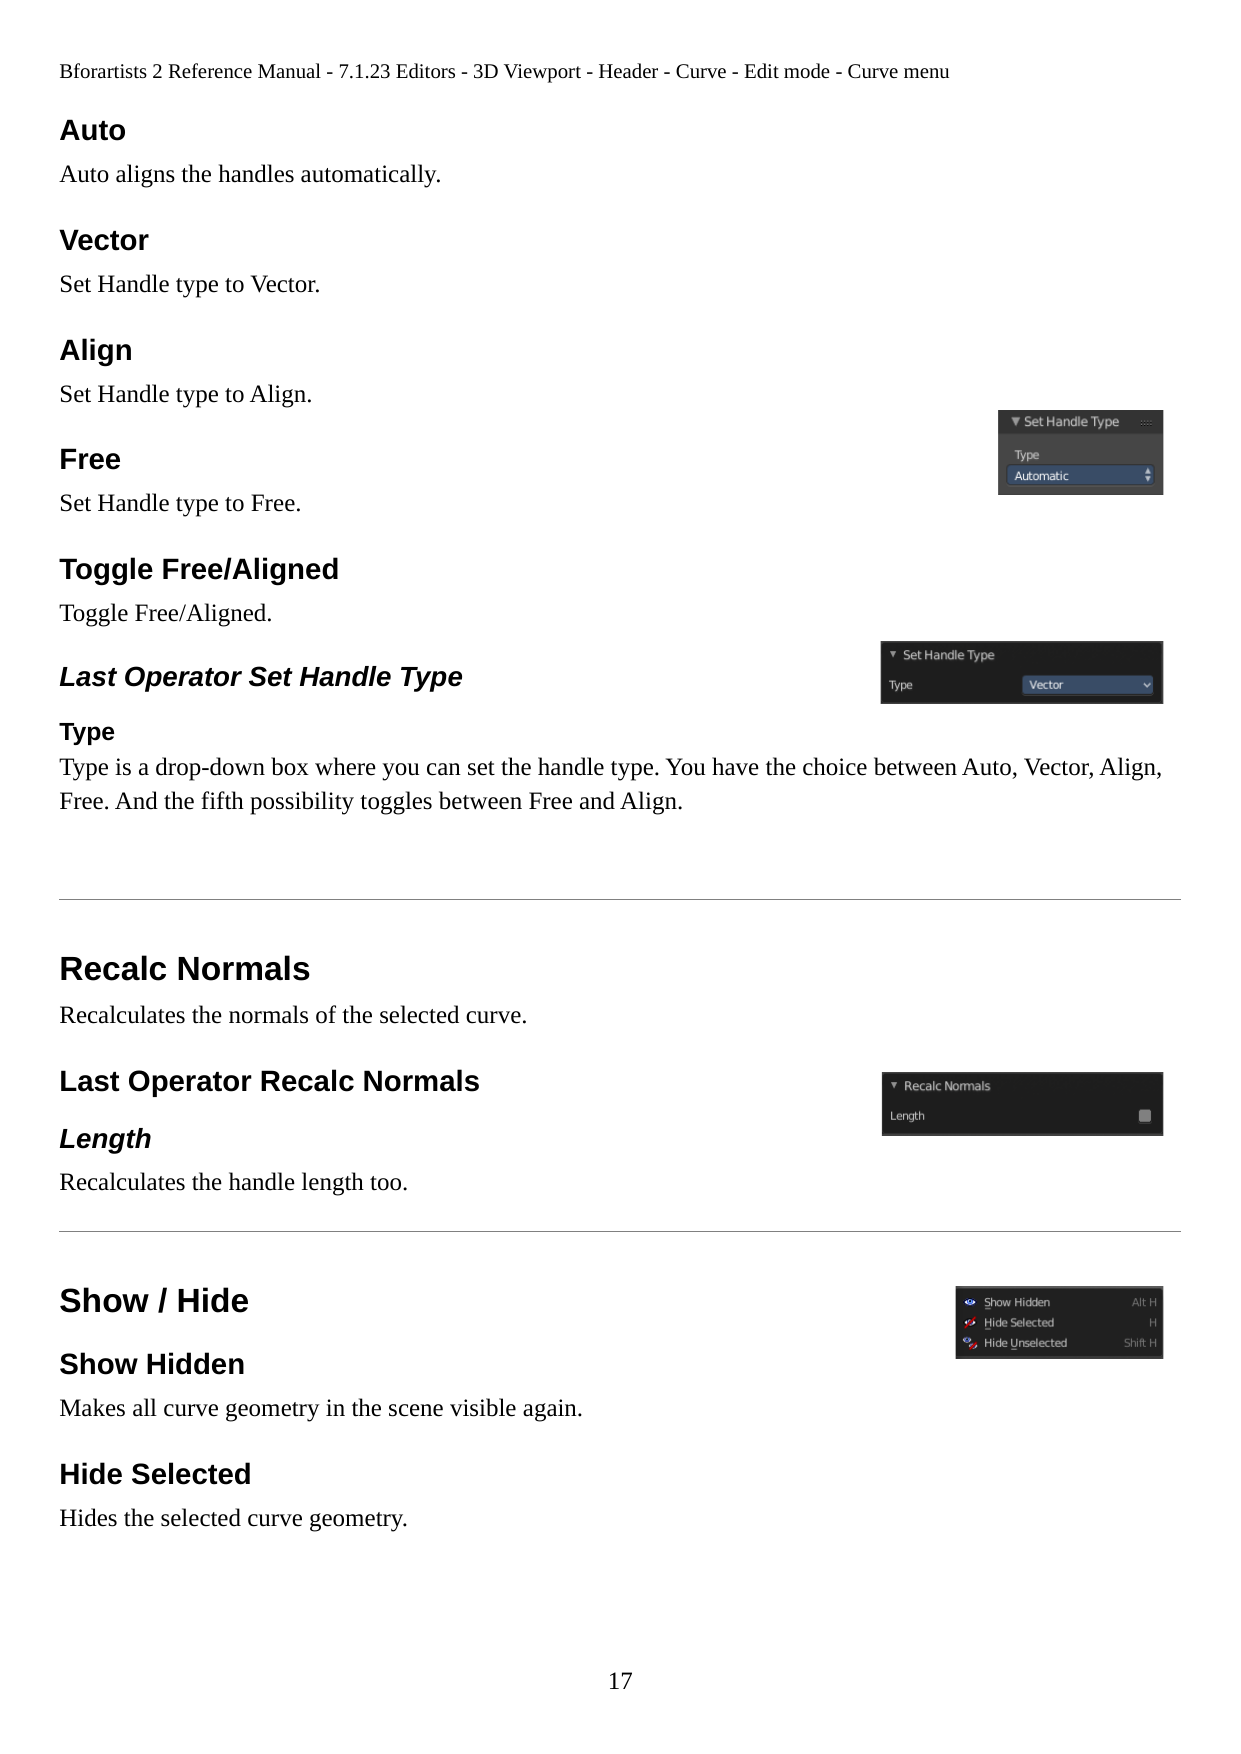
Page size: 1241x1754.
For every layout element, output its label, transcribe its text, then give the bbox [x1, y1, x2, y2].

text Set Handle type to Align. [59, 379, 1181, 407]
picture [998, 410, 1164, 495]
text Recalculates the handle length too. [59, 1167, 1181, 1196]
subtitle Length [59, 1123, 1181, 1155]
subtitle Show / Hide [59, 1281, 1181, 1320]
subtitle Align [59, 332, 1181, 366]
subtitle Last Operator Set Handle Type [59, 660, 880, 692]
text Hides the selected curve geometry. [59, 1503, 1181, 1532]
text Set Handle type to Vector. [59, 269, 1181, 297]
subtitle Auto [59, 113, 1181, 146]
subtitle Vector [59, 222, 1181, 256]
picture [880, 641, 1164, 704]
subtitle Show Hidden [59, 1347, 1181, 1381]
text Set Handle type to Free. [59, 488, 1181, 517]
picture [955, 1286, 1164, 1359]
text Type is a drop-down box where you can set the handle type. You have the choice between Auto, Vector, Align, Free. And the fifth possibility toggles between Free and Align. [59, 752, 1181, 815]
subtitle Free [59, 442, 998, 476]
picture [881, 1072, 1164, 1136]
text Makes all curve geometry in the scene visible again. [59, 1393, 1181, 1422]
subtitle Recalc Normals [59, 949, 1181, 988]
text Auto aligns the handles automatically. [59, 159, 1181, 188]
subtitle Hide Selected [59, 1457, 1181, 1491]
text Toggle Free/Aligned. [59, 598, 1181, 627]
subtitle [1164, 442, 1181, 476]
text Recalculates the normals of the selected curve. [59, 1000, 1181, 1029]
subtitle Toggle Free/Aligned [59, 552, 1181, 586]
subtitle Type [59, 717, 1181, 745]
subtitle Last Operator Recalc Normals [59, 1064, 1181, 1098]
